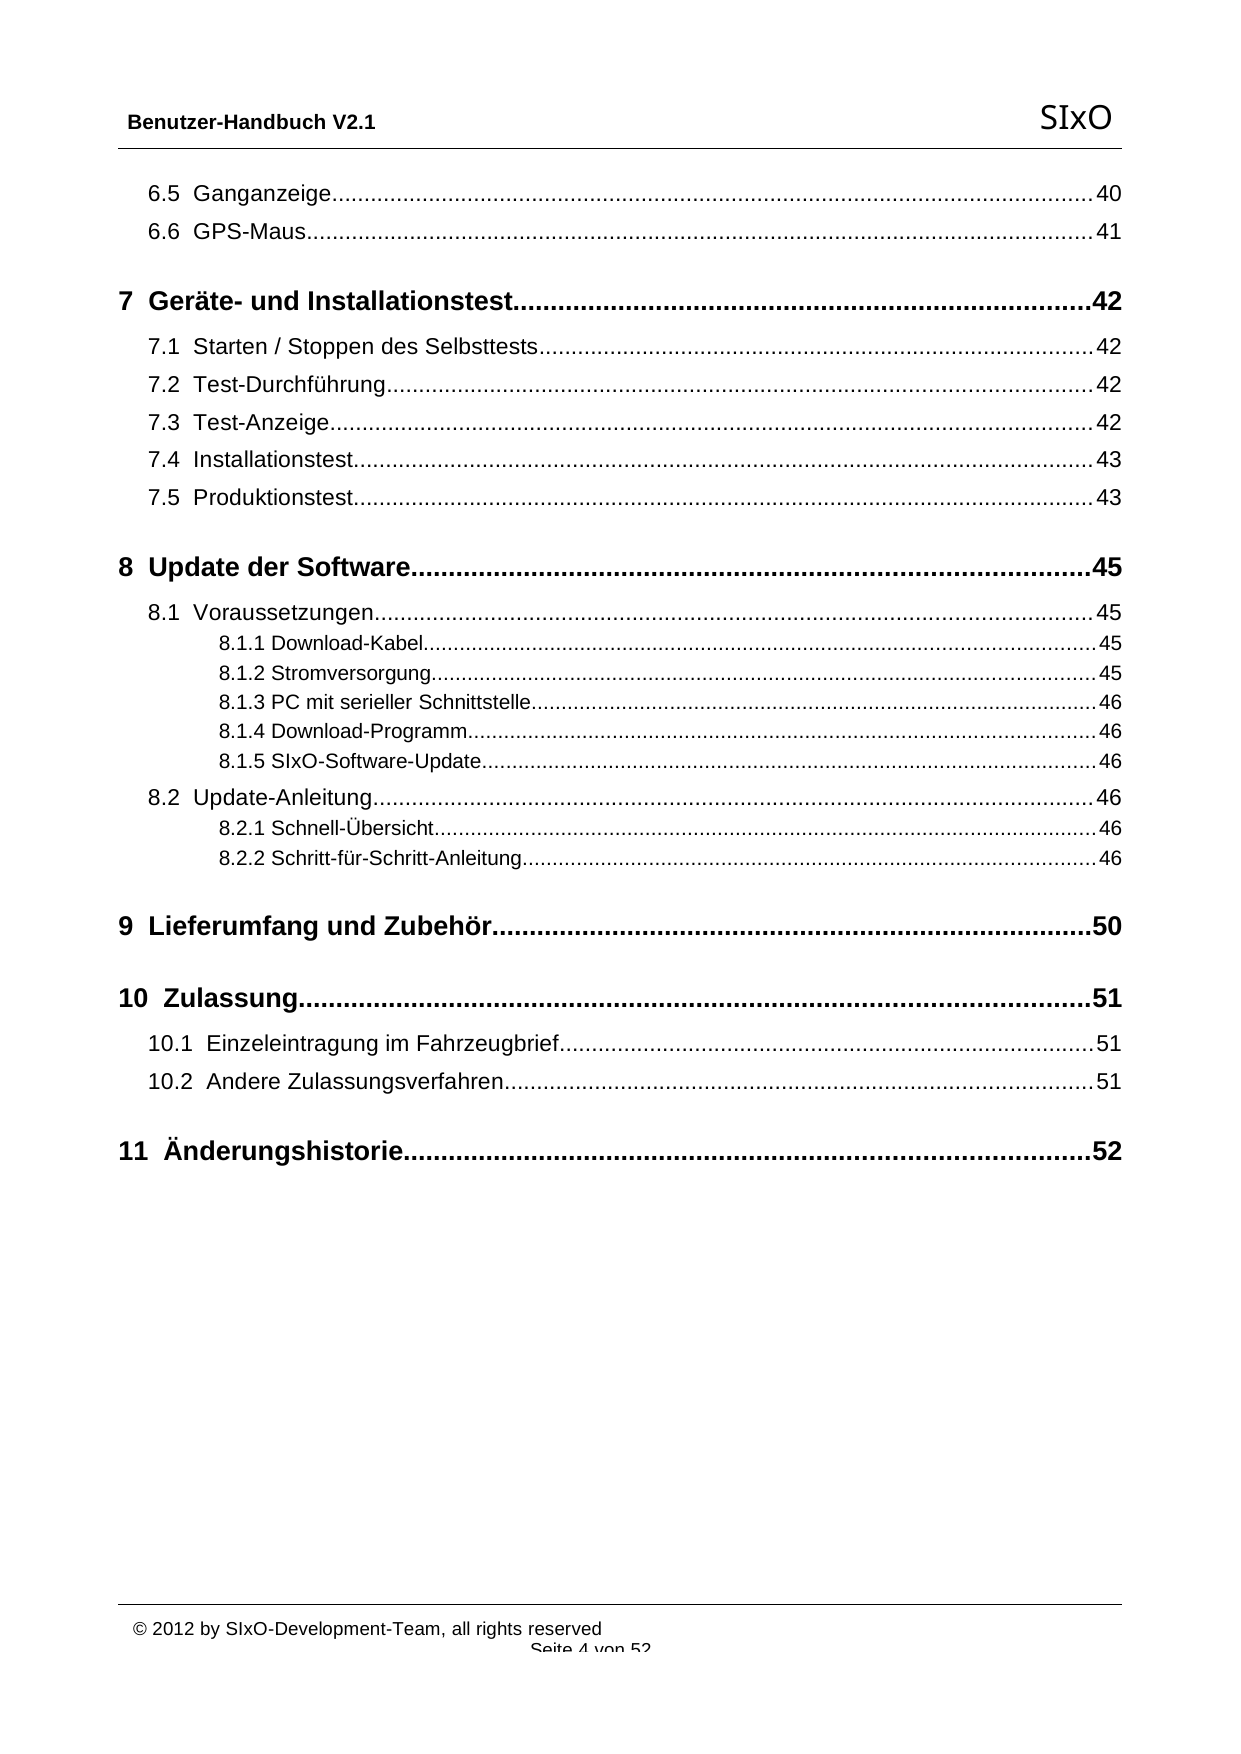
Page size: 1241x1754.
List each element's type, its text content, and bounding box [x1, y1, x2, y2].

text 7.2 Test-Durchführung 42 [148, 371, 1122, 397]
text 8.1.1 Download-Kabel 45 [218, 632, 1122, 655]
text 7.5 Produktionstest 43 [148, 484, 1122, 511]
text 6.5 Ganganzeige 40 [148, 180, 1122, 206]
text 10.2 Andere Zulassungsverfahren 51 [148, 1068, 1122, 1094]
text 10.1 Einzeleintragung im Fahrzeugbrief 51 [148, 1030, 1122, 1056]
text 8.2.1 Schnell-Übersicht 46 [218, 817, 1122, 840]
text 9 Lieferumfang und Zubehör 50 [118, 911, 1122, 941]
text 7.1 Starten / Stoppen des Selbsttests 42 [148, 333, 1122, 359]
text 8.2.2 Schritt-für-Schritt-Anleitung 46 [218, 846, 1122, 870]
text 8.2 Update-Anleitung 46 [148, 785, 1122, 811]
text 8.1.2 Stromversorgung 45 [218, 661, 1122, 684]
text 7 Geräte- und Installationstest 42 [118, 286, 1122, 316]
text 8.1.4 Download-Programm 46 [218, 720, 1122, 743]
text 6.6 GPS-Maus 41 [148, 218, 1122, 244]
text 11 Änderungshistorie 52 [118, 1135, 1122, 1165]
text 8.1.3 PC mit serieller Schnittstelle 46 [218, 691, 1122, 714]
text 7.4 Installationstest 43 [148, 447, 1122, 473]
text 8 Update der Software 45 [118, 552, 1122, 582]
text 10 Zulassung 51 [118, 982, 1122, 1012]
text 8.1.5 SIxO-Software-Update 46 [218, 749, 1122, 773]
text 7.3 Test-Anzeige 42 [148, 409, 1122, 435]
text 8.1 Voraussetzungen 45 [148, 599, 1122, 626]
